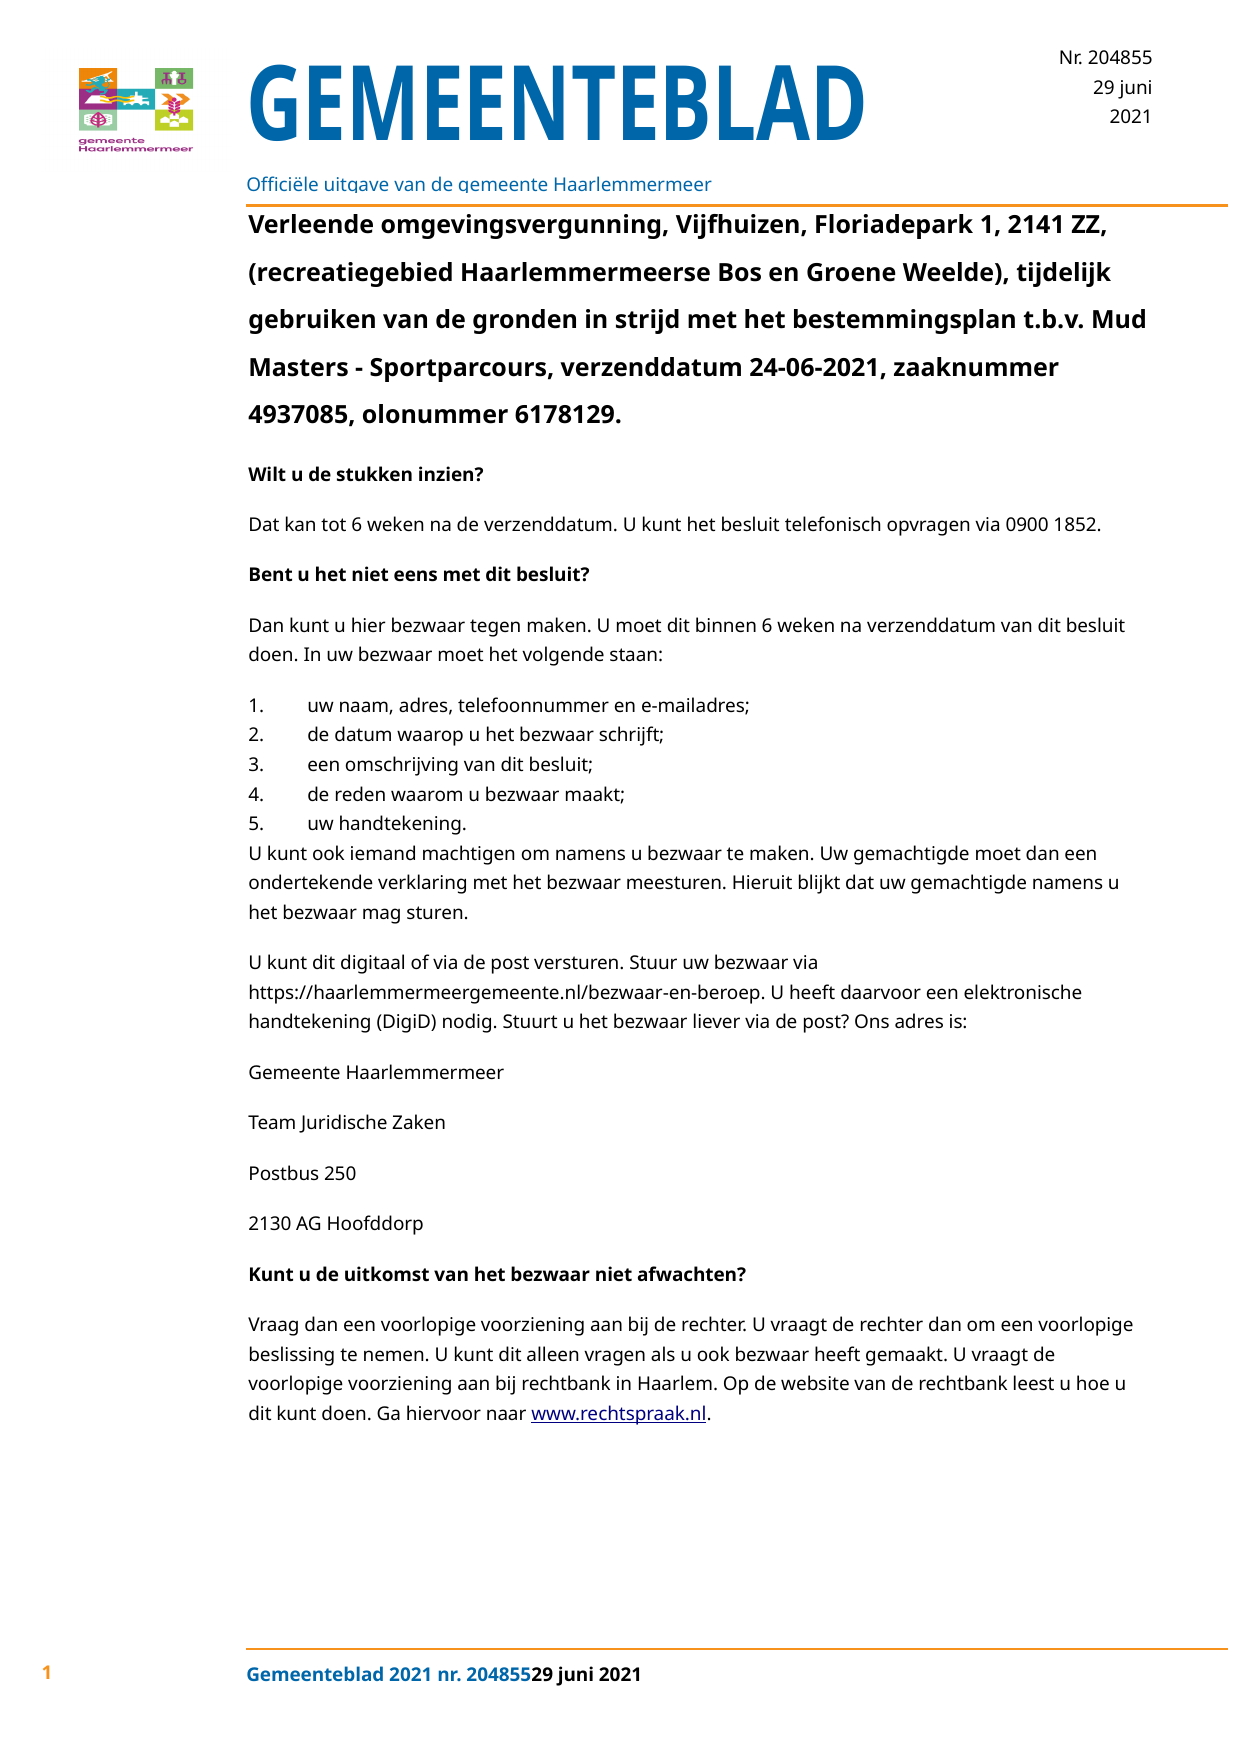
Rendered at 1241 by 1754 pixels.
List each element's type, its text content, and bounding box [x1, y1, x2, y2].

list uw handtekening. [248, 810, 1152, 836]
picture [41, 47, 231, 172]
text Vraag dan een voorlopige voorziening aan bij de rechter. U vraagt de rechter dan om een voorlopige beslissing te nemen. U kunt dit alleen vragen als u ook bezwaar heeft gemaakt. U vraagt de voorlopige voorziening aan bij rechtbank in Haarlem. Op de website van de rechtbank leest u hoe u dit kunt doen. Ga hiervoor naar www.rechtspraak.nl. [248, 1311, 1152, 1426]
list uw naam, adres, telefoonnummer en e-mailadres; [248, 692, 1152, 718]
list de reden waarom u bezwaar maakt; [248, 781, 1152, 806]
text Team Juridische Zaken [248, 1109, 1152, 1135]
text Postbus 250 [248, 1160, 1152, 1186]
text Verleende omgevingsvergunning, Vijfhuizen, Floriadepark 1, 2141 ZZ, (recreatiegebied Haarlemmermeerse Bos en Groene Weelde), tijdelijk gebruiken van de gronden in strijd met het bestemmingsplan t.b.v. Mud Masters - Sportparcours, verzenddatum 24-06-2021, zaaknummer 4937085, olonummer 6178129. [248, 207, 1152, 431]
text U kunt dit digitaal of via de post versturen. Stuur uw bezwaar via https://haarlemmermeergemeente.nl/bezwaar-en-beroep. U heeft daarvoor een elektronische handtekening (DigiD) nodig. Stuurt u het bezwaar liever via de post? Ons adres is: [248, 949, 1152, 1034]
text Dat kan tot 6 weken na de verzenddatum. U kunt het besluit telefonisch opvragen via 0900 1852. [248, 511, 1152, 537]
text 2130 AG Hoofddorp [248, 1210, 1152, 1236]
text Dan kunt u hier bezwaar tegen maken. U moet dit binnen 6 weken na verzenddatum van dit besluit doen. In uw bezwaar moet het volgende staan: [248, 612, 1152, 667]
text Bent u het niet eens met dit besluit? [248, 562, 1152, 587]
text Gemeente Haarlemmermeer [248, 1059, 1152, 1085]
list de datum waarop u het bezwaar schrijft; [248, 722, 1152, 747]
text Wilt u de stukken inzien? [248, 461, 1152, 486]
list een omschrijving van dit besluit; [248, 751, 1152, 777]
text U kunt ook iemand machtigen om namens u bezwaar te maken. Uw gemachtigde moet dan een ondertekende verklaring met het bezwaar meesturen. Hieruit blijkt dat uw gemachtigde namens u het bezwaar mag sturen. [248, 840, 1152, 925]
text Kunt u de uitkomst van het bezwaar niet afwachten? [248, 1261, 1152, 1286]
